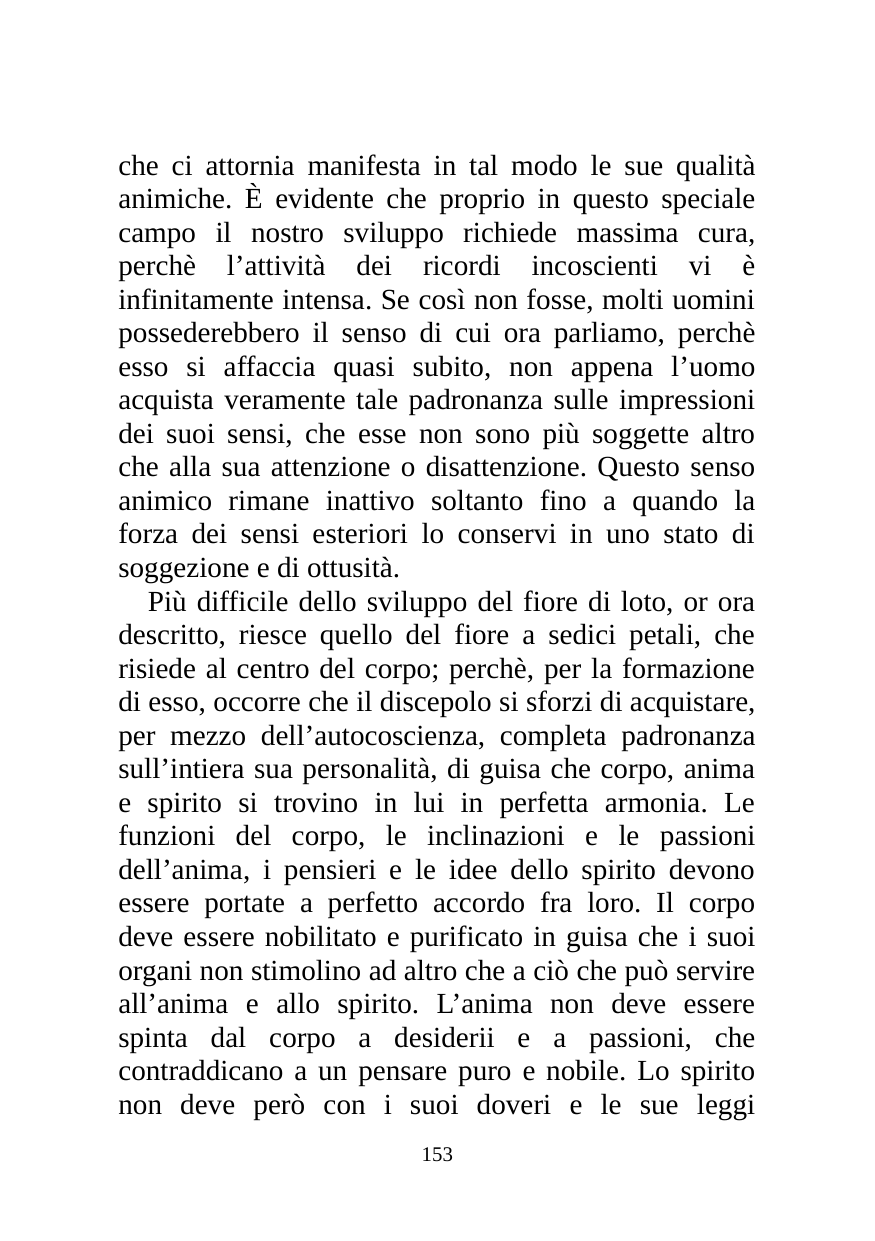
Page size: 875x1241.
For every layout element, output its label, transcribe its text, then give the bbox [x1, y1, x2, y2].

text Più difficile dello sviluppo del fiore di loto, or ora descritto, riesce quello del fiore a sedici petali, che risiede al centro del corpo; perchè, per la formazione di esso, occorre che il discepolo si sforzi di acquistare, per mezzo dell’autocoscienza, completa padronanza sull’intiera sua personalità, di guisa che corpo, anima e spirito si trovino in lui in perfetta armonia. Le funzioni del corpo, le inclinazioni e le passioni dell’anima, i pensieri e le idee dello spirito devono essere portate a perfetto accordo fra loro. Il corpo deve essere nobilitato e purificato in guisa che i suoi organi non stimolino ad altro che a ciò che può servire all’anima e allo spirito. L’anima non deve essere spinta dal corpo a desiderii e a passioni, che contraddicano a un pensare puro e nobile. Lo spirito non deve però con i suoi doveri e le sue leggi [118, 584, 756, 1120]
text che ci attornia manifesta in tal modo le sue qualità animiche. È evidente che proprio in questo speciale campo il nostro sviluppo richiede massima cura, perchè l’attività dei ricordi incoscienti vi è infinitamente intensa. Se così non fosse, molti uomini possederebbero il senso di cui ora parliamo, perchè esso si affaccia quasi subito, non appena l’uomo acquista veramente tale padronanza sulle impressioni dei suoi sensi, che esse non sono più soggette altro che alla sua attenzione o disattenzione. Questo senso animico rimane inattivo soltanto fino a quando la forza dei sensi esteriori lo conservi in uno stato di soggezione e di ottusità. [118, 148, 756, 584]
